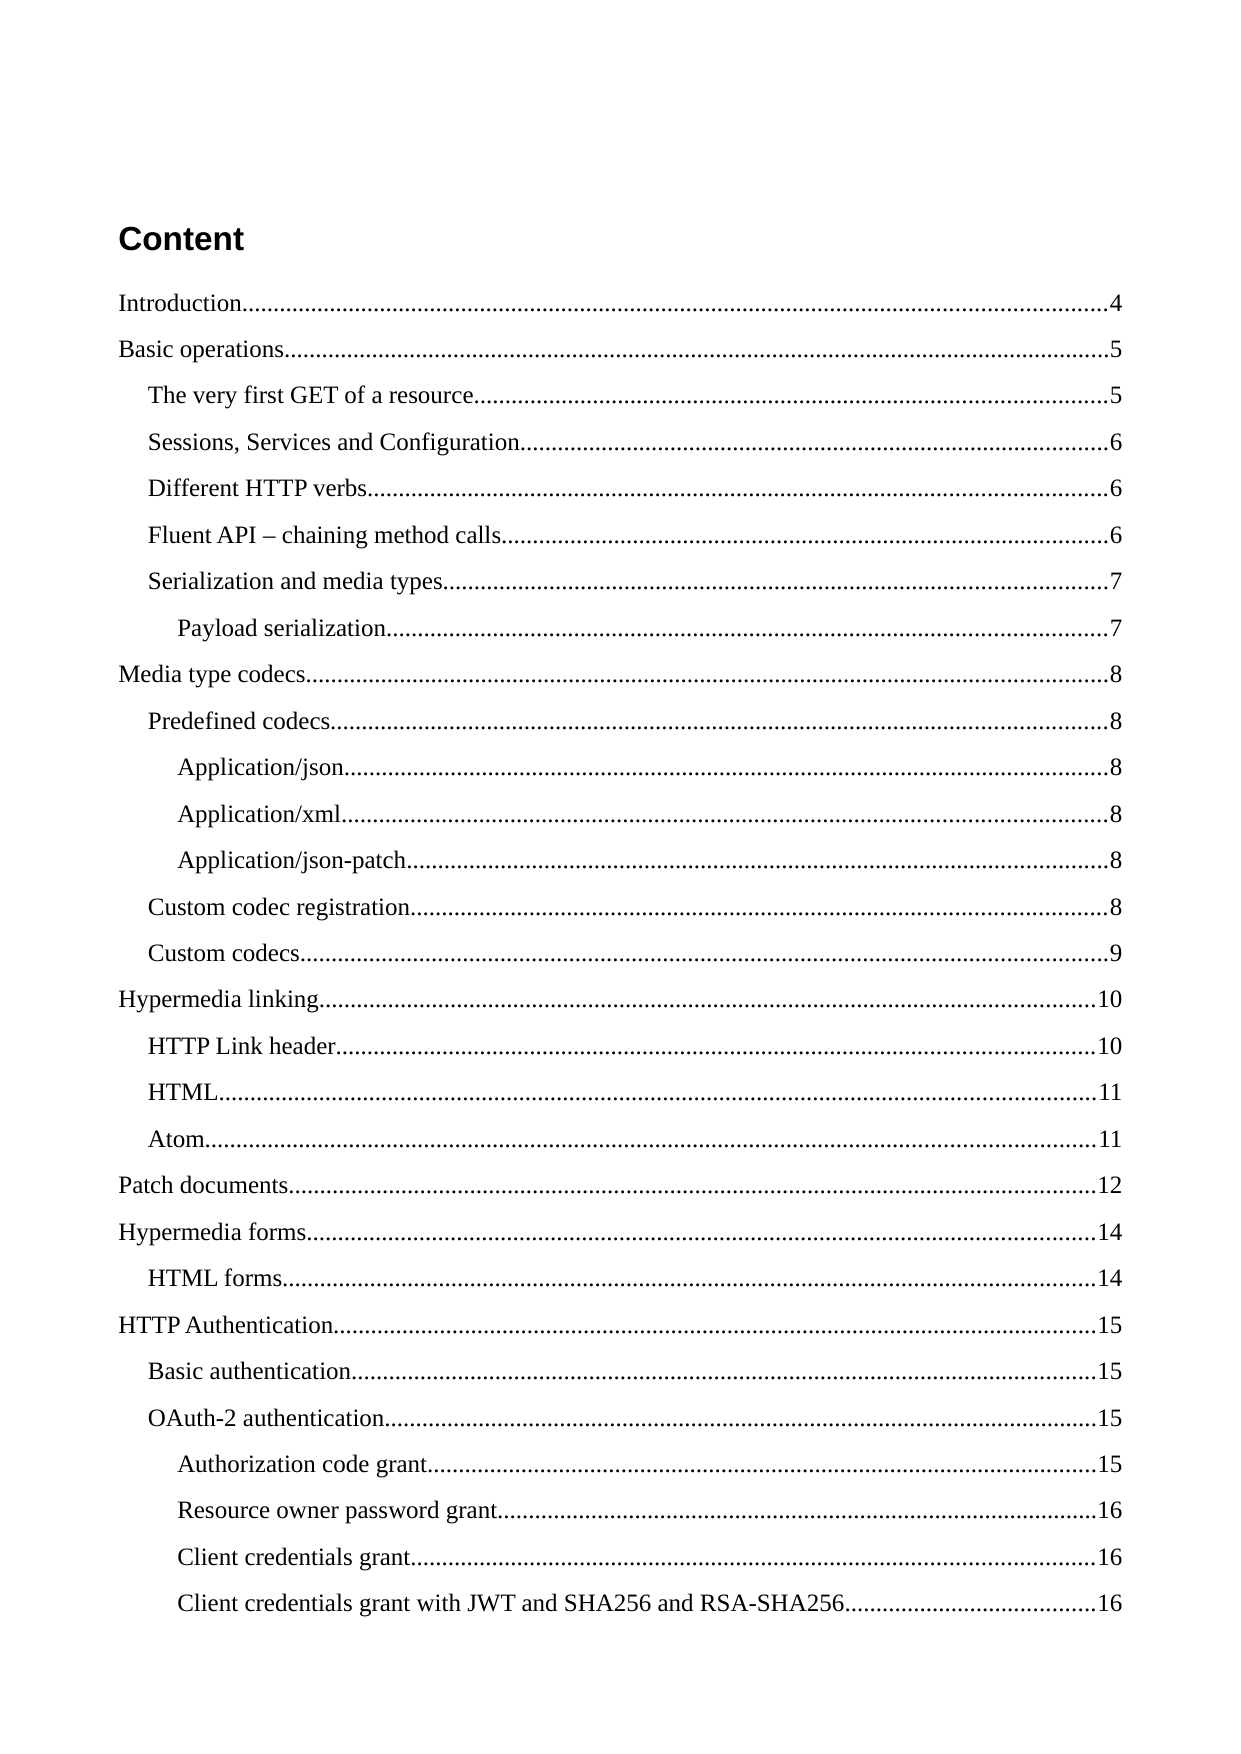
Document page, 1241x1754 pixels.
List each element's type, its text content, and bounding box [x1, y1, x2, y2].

subtitle Content [118, 219, 1122, 257]
text HTTP Authentication 15 [118, 1310, 1122, 1338]
text The very first GET of a resource 5 [148, 381, 1122, 409]
text Introduction 4 [118, 288, 1122, 316]
text Resource owner password grant 16 [177, 1496, 1122, 1524]
text Application/json-patch 8 [177, 845, 1122, 874]
text Hypermedia forms 14 [118, 1217, 1122, 1246]
text Basic operations 5 [118, 334, 1122, 363]
text Atom 11 [148, 1124, 1122, 1153]
text Application/xml 8 [177, 799, 1122, 827]
text Basic authentication 15 [148, 1356, 1122, 1385]
text Media type codecs 8 [118, 659, 1122, 688]
text Sessions, Services and Configuration 6 [148, 427, 1122, 456]
text Different HTTP verbs 6 [148, 473, 1122, 502]
text Client credentials grant 16 [177, 1542, 1122, 1571]
text Client credentials grant with JWT and SHA256 and RSA-SHA256 16 [177, 1588, 1122, 1617]
text Fluent API – chaining method calls 6 [148, 520, 1122, 549]
text HTML forms 14 [148, 1263, 1122, 1292]
text Serialization and media types 7 [148, 566, 1122, 595]
text Application/json 8 [177, 752, 1122, 781]
text HTML 11 [148, 1077, 1122, 1106]
text OAuth-2 authentication 15 [148, 1403, 1122, 1431]
text Predefined codecs 8 [148, 706, 1122, 734]
text Authorization code grant 15 [177, 1449, 1122, 1478]
text Patch documents 12 [118, 1170, 1122, 1199]
text Custom codecs 9 [148, 938, 1122, 967]
text Hypermedia linking 10 [118, 984, 1122, 1013]
text Payload serialization 7 [177, 613, 1122, 642]
text HTTP Link header 10 [148, 1031, 1122, 1060]
text Custom codec registration 8 [148, 892, 1122, 920]
